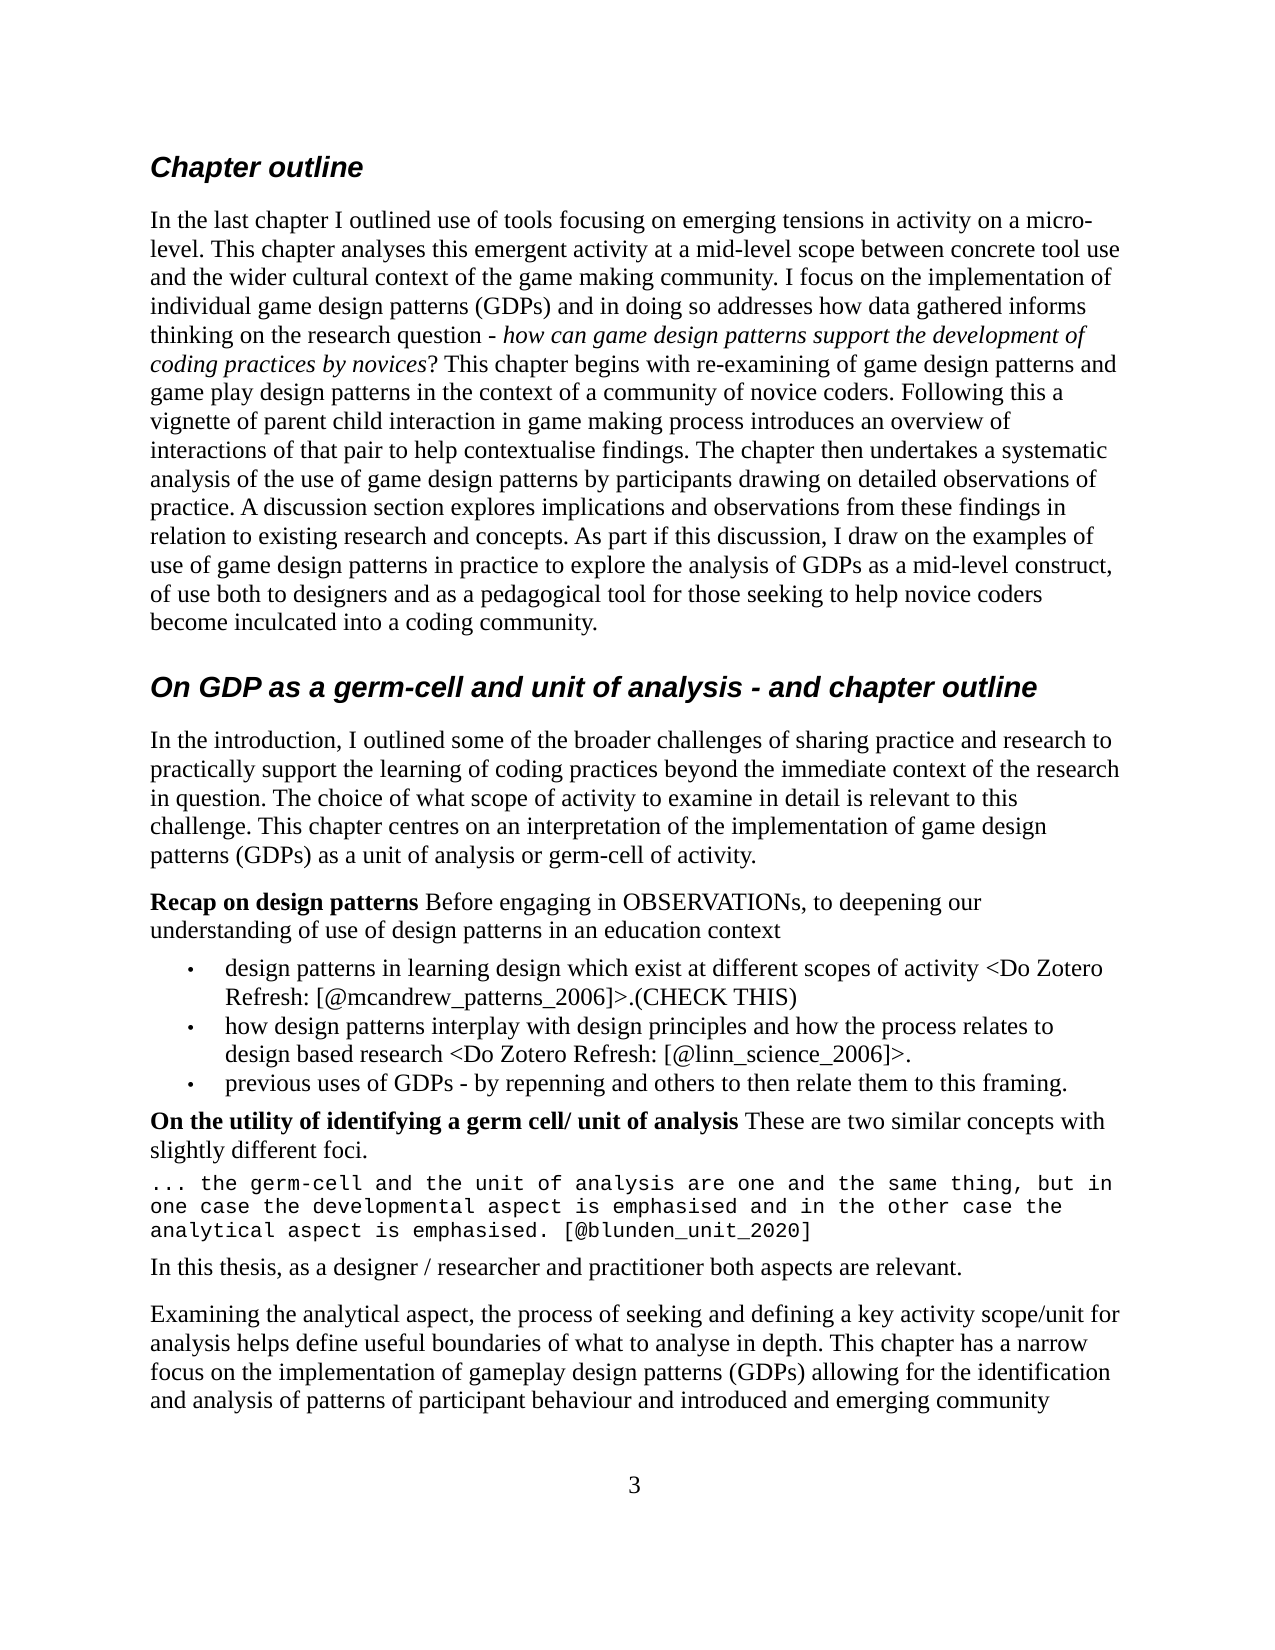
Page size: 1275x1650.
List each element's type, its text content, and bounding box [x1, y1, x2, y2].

text ... the germ-cell and the unit of analysis are one and the same thing, but in one case the developmental aspect is emphasised and in the other case the analytical aspect is emphasised. [@blunden_unit_2020] [150, 1172, 1125, 1243]
subtitle Chapter outline [150, 150, 1125, 183]
text In this thesis, as a designer / researcher and practitioner both aspects are relevant. [150, 1252, 1125, 1281]
text In the last chapter I outlined use of tools focusing on emerging tensions in activity on a micro-level. This chapter analyses this emergent activity at a mid-level scope between concrete tool use and the wider cultural context of the game making community. I focus on the implementation of individual game design patterns (GDPs) and in doing so addresses how data gathered informs thinking on the research question - how can game design patterns support the development of coding practices by novices? This chapter begins with re-examining of game design patterns and game play design patterns in the context of a community of novice coders. Following this a vignette of parent child interaction in game making process introduces an overview of interactions of that pair to help contextualise findings. The chapter then undertakes a systematic analysis of the use of game design patterns by participants drawing on detailed observations of practice. A discussion section explores implications and observations from these findings in relation to existing research and concepts. As part if this discussion, I draw on the examples of use of game design patterns in practice to explore the analysis of GDPs as a mid-level construct, of use both to designers and as a pedagogical tool for those seeking to help novice coders become inculcated into a coding community. [150, 205, 1125, 636]
subtitle On GDP as a germ-cell and unit of analysis - and chapter outline [150, 670, 1125, 704]
list previous uses of GDPs - by repenning and others to then relate them to this framing. [187, 1068, 1125, 1097]
list how design patterns interplay with design principles and how the process relates to design based research <Do Zotero Refresh: [@linn_science_2006]>. [187, 1011, 1125, 1068]
text Examining the analytical aspect, the process of seeking and defining a key activity scope/unit for analysis helps define useful boundaries of what to analyse in depth. This chapter has a narrow focus on the implementation of gameplay design patterns (GDPs) allowing for the identification and analysis of patterns of participant behaviour and introduced and emerging community [150, 1299, 1125, 1414]
text In the introduction, I outlined some of the broader challenges of sharing practice and research to practically support the learning of coding practices beyond the immediate context of the research in question. The choice of what scope of activity to examine in detail is relevant to this challenge. This chapter centres on an interpretation of the implementation of game design patterns (GDPs) as a unit of analysis or germ-cell of activity. [150, 725, 1125, 869]
text On the utility of identifying a germ cell/ unit of analysis These are two similar concepts with slightly different foci. [150, 1106, 1125, 1163]
text Recap on design patterns Before engaging in OBSERVATIONs, to deepening our understanding of use of design patterns in an education context [150, 887, 1125, 944]
list design patterns in learning design which exist at different scopes of activity <Do Zotero Refresh: [@mcandrew_patterns_2006]>.(CHECK THIS) [187, 953, 1125, 1011]
